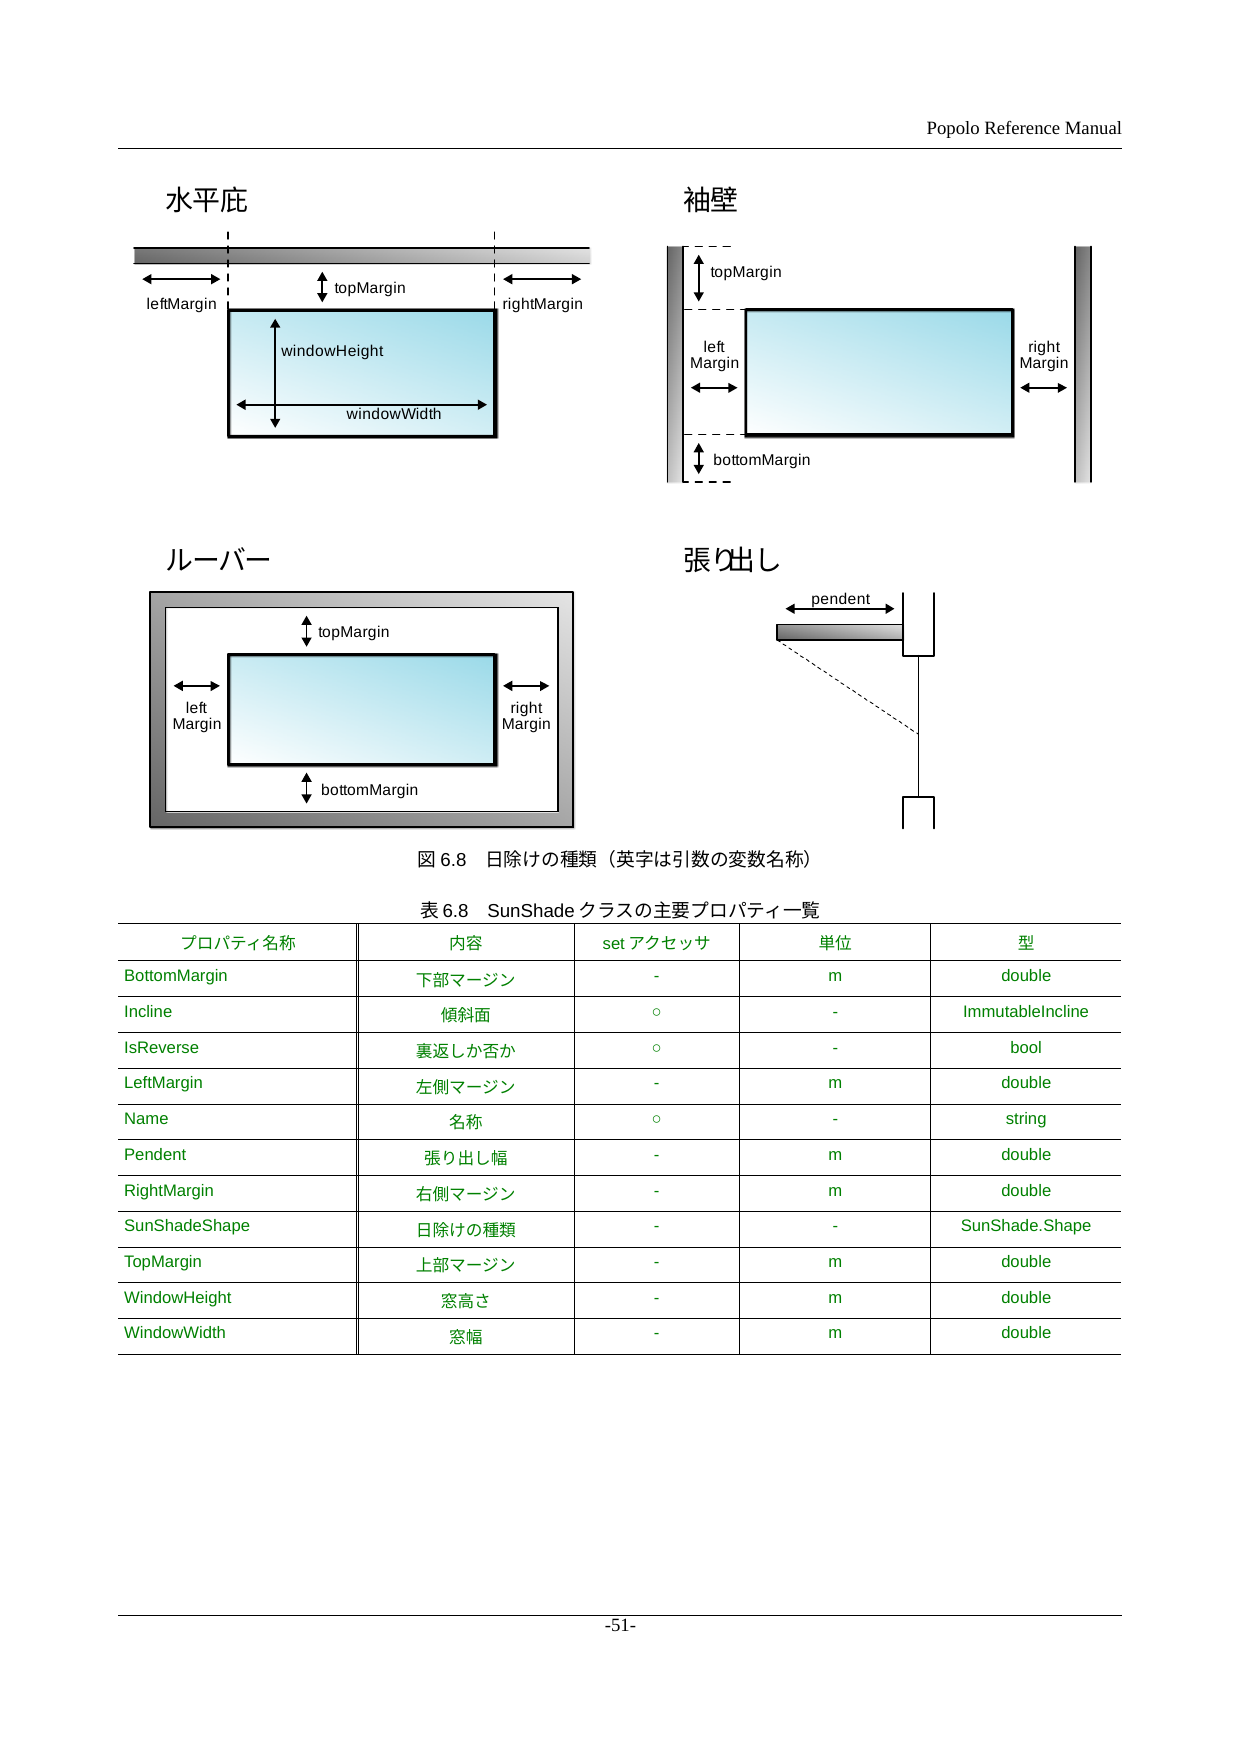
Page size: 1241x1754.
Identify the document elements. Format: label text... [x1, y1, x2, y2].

table_cell 左側マージン [359, 1069, 574, 1104]
table_cell double [931, 1176, 1121, 1211]
table_cell - [575, 1212, 739, 1247]
table_cell double [931, 1283, 1121, 1318]
table_cell string [931, 1105, 1121, 1139]
table_cell - [575, 1069, 739, 1104]
table_cell WindowHeight [118, 1283, 356, 1318]
table_cell 裏返しか否か [359, 1033, 574, 1068]
table_cell WindowWidth [118, 1319, 356, 1354]
table_cell m [740, 1283, 930, 1318]
table_cell - [575, 1319, 739, 1354]
table_cell 窓幅 [359, 1319, 574, 1354]
table_cell 傾斜面 [359, 997, 574, 1032]
table_cell - [575, 1283, 739, 1318]
table_cell double [931, 1319, 1121, 1354]
table_cell 上部マージン [359, 1248, 574, 1282]
table_cell 右側マージン [359, 1176, 574, 1211]
table_cell SunShade.Shape [931, 1212, 1121, 1247]
table_cell ○ [575, 997, 739, 1032]
table_cell RightMargin [118, 1176, 356, 1211]
table_cell m [740, 1248, 930, 1282]
table_cell m [740, 961, 930, 996]
table_cell m [740, 1319, 930, 1354]
table_cell Pendent [118, 1140, 356, 1175]
table_cell ○ [575, 1105, 739, 1139]
table_cell double [931, 1069, 1121, 1104]
table_cell - [740, 1033, 930, 1068]
table_header 単位 [740, 924, 930, 960]
table_cell 日除けの種類 [359, 1212, 574, 1247]
table_cell 下部マージン [359, 961, 574, 996]
table_cell BottomMargin [118, 961, 356, 996]
table_cell - [575, 1176, 739, 1211]
table_cell IsReverse [118, 1033, 356, 1068]
table_cell - [740, 1105, 930, 1139]
table_header 型 [931, 924, 1121, 960]
table_cell - [740, 997, 930, 1032]
table_cell LeftMargin [118, 1069, 356, 1104]
table_cell Name [118, 1105, 356, 1139]
table_cell double [931, 1140, 1121, 1175]
table_cell - [575, 1248, 739, 1282]
table_cell m [740, 1069, 930, 1104]
table_cell bool [931, 1033, 1121, 1068]
table_cell - [740, 1212, 930, 1247]
table_header プロパティ名称 [118, 924, 356, 960]
table_cell - [575, 1140, 739, 1175]
table_cell 名称 [359, 1105, 574, 1139]
table_cell - [575, 961, 739, 996]
table_cell m [740, 1176, 930, 1211]
table_header setアクセッサ [575, 924, 739, 960]
table_cell ImmutableIncline [931, 997, 1121, 1032]
table_cell m [740, 1140, 930, 1175]
table_cell Incline [118, 997, 356, 1032]
table_cell double [931, 961, 1121, 996]
table_cell 窓高さ [359, 1283, 574, 1318]
table_header 内容 [359, 924, 574, 960]
table_cell 張り出し幅 [359, 1140, 574, 1175]
text 図6.8 日除けの種類（英字は引数の変数名称） [118, 184, 1122, 872]
table_cell SunShadeShape [118, 1212, 356, 1247]
text 表6.8 SunShadeクラスの主要プロパティ一覧 [118, 896, 1122, 923]
table_cell TopMargin [118, 1248, 356, 1282]
table_cell double [931, 1248, 1121, 1282]
table_cell ○ [575, 1033, 739, 1068]
